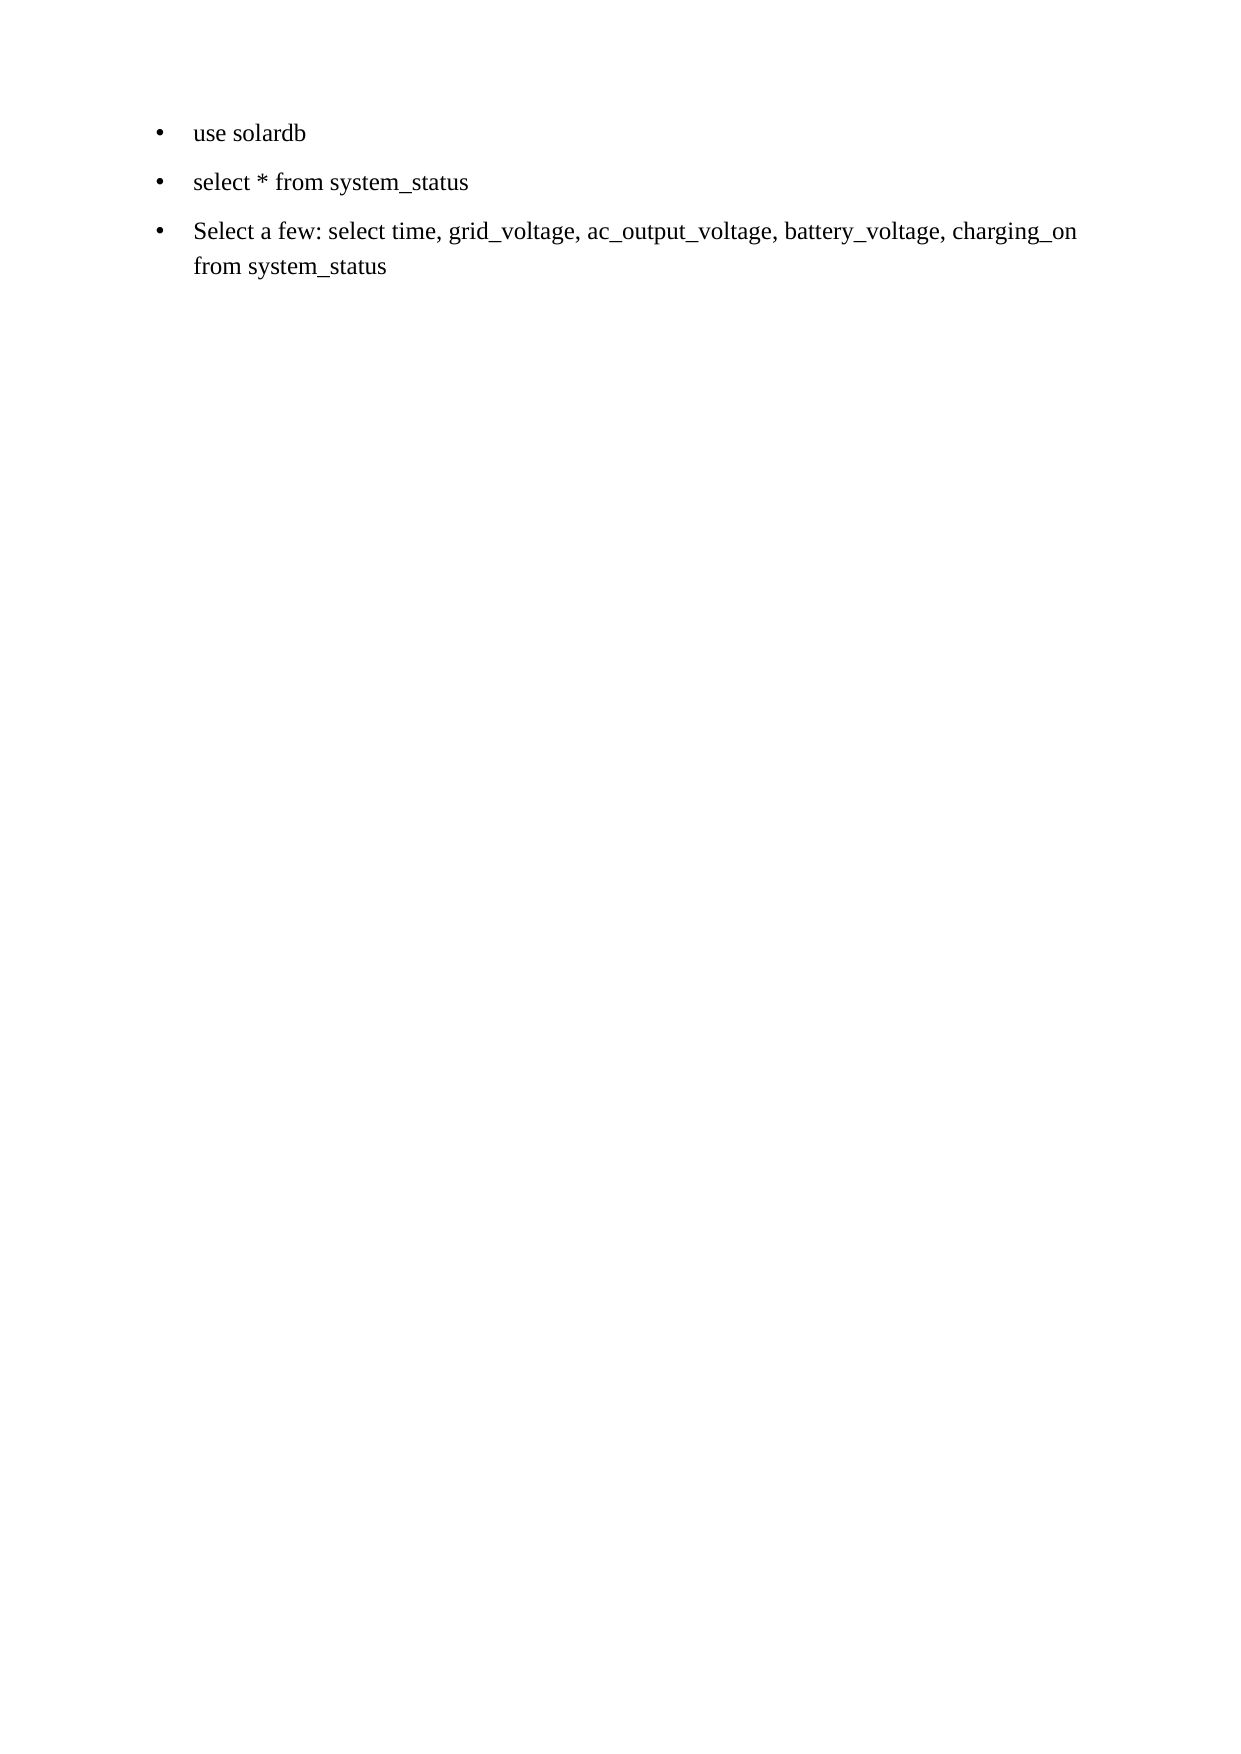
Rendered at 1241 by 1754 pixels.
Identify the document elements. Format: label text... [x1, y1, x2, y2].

list Select a few: select time, grid_voltage, ac_output_voltage, battery_voltage, charging_on from system_status [156, 216, 1122, 279]
list select * from system_status [156, 167, 1122, 196]
list use solardb [156, 118, 1122, 147]
